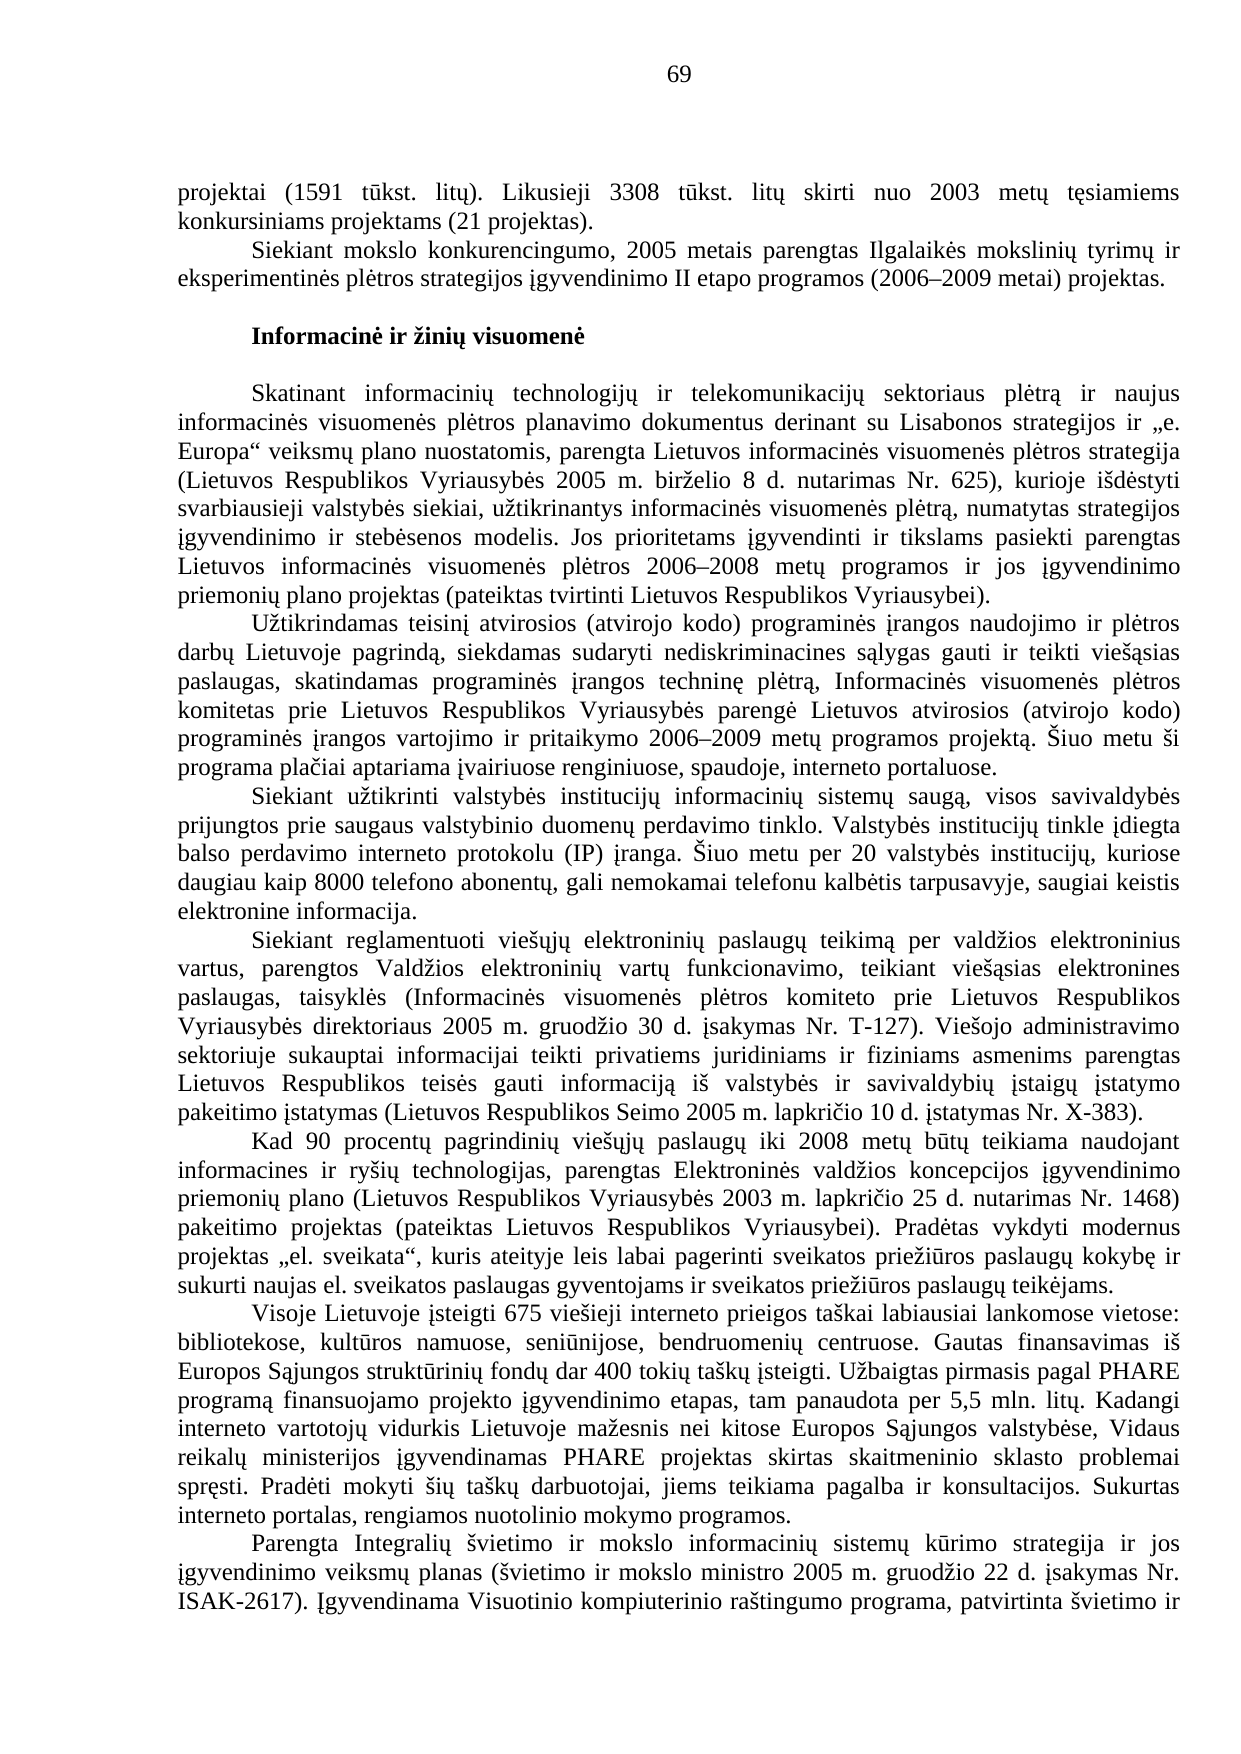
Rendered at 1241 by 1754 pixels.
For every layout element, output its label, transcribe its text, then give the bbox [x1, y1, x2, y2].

text Parengta Integralių švietimo ir mokslo informacinių sistemų kūrimo strategija ir jos įgyvendinimo veiksmų planas (švietimo ir mokslo ministro 2005 m. gruodžio 22 d. įsakymas Nr. ISAK-2617). Įgyvendinama Visuotinio kompiuterinio raštingumo programa, patvirtinta švietimo ir [177, 1528, 1181, 1615]
text projektai (1591 tūkst. litų). Likusieji 3308 tūkst. litų skirti nuo 2003 metų tęsiamiems konkursiniams projektams (21 projektas). [177, 177, 1181, 235]
text Visoje Lietuvoje įsteigti 675 viešieji interneto prieigos taškai labiausiai lankomose vietose: bibliotekose, kultūros namuose, seniūnijose, bendruomenių centruose. Gautas finansavimas iš Europos Sąjungos struktūrinių fondų dar 400 tokių taškų įsteigti. Užbaigtas pirmasis pagal PHARE programą finansuojamo projekto įgyvendinimo etapas, tam panaudota per 5,5 mln. litų. Kadangi interneto vartotojų vidurkis Lietuvoje mažesnis nei kitose Europos Sąjungos valstybėse, Vidaus reikalų ministerijos įgyvendinamas PHARE projektas skirtas skaitmeninio sklasto problemai spręsti. Pradėti mokyti šių taškų darbuotojai, jiems teikiama pagalba ir konsultacijos. Sukurtas interneto portalas, rengiamos nuotolinio mokymo programos. [177, 1298, 1181, 1528]
text Siekiant reglamentuoti viešųjų elektroninių paslaugų teikimą per valdžios elektroninius vartus, parengtos Valdžios elektroninių vartų funkcionavimo, teikiant viešąsias elektronines paslaugas, taisyklės (Informacinės visuomenės plėtros komiteto prie Lietuvos Respublikos Vyriausybės direktoriaus 2005 m. gruodžio 30 d. įsakymas Nr. T-127). Viešojo administravimo sektoriuje sukauptai informacijai teikti privatiems juridiniams ir fiziniams asmenims parengtas Lietuvos Respublikos teisės gauti informaciją iš valstybės ir savivaldybių įstaigų įstatymo pakeitimo įstatymas (Lietuvos Respublikos Seimo 2005 m. lapkričio 10 d. įstatymas Nr. X-383). [177, 925, 1181, 1126]
text Skatinant informacinių technologijų ir telekomunikacijų sektoriaus plėtrą ir naujus informacinės visuomenės plėtros planavimo dokumentus derinant su Lisabonos strategijos ir „e. Europa“ veiksmų plano nuostatomis, parengta Lietuvos informacinės visuomenės plėtros strategija (Lietuvos Respublikos Vyriausybės 2005 m. birželio 8 d. nutarimas Nr. 625), kurioje išdėstyti svarbiausieji valstybės siekiai, užtikrinantys informacinės visuomenės plėtrą, numatytas strategijos įgyvendinimo ir stebėsenos modelis. Jos prioritetams įgyvendinti ir tikslams pasiekti parengtas Lietuvos informacinės visuomenės plėtros 2006–2008 metų programos ir jos įgyvendinimo priemonių plano projektas (pateiktas tvirtinti Lietuvos Respublikos Vyriausybei). [177, 378, 1181, 608]
text Siekiant užtikrinti valstybės institucijų informacinių sistemų saugą, visos savivaldybės prijungtos prie saugaus valstybinio duomenų perdavimo tinklo. Valstybės institucijų tinkle įdiegta balso perdavimo interneto protokolu (IP) įranga. Šiuo metu per 20 valstybės institucijų, kuriose daugiau kaip 8000 telefono abonentų, gali nemokamai telefonu kalbėtis tarpusavyje, saugiai keistis elektronine informacija. [177, 781, 1181, 925]
text Siekiant mokslo konkurencingumo, 2005 metais parengtas Ilgalaikės mokslinių tyrimų ir eksperimentinės plėtros strategijos įgyvendinimo II etapo programos (2006–2009 metai) projektas. [177, 235, 1181, 292]
text Užtikrindamas teisinį atvirosios (atvirojo kodo) programinės įrangos naudojimo ir plėtros darbų Lietuvoje pagrindą, siekdamas sudaryti nediskriminacines sąlygas gauti ir teikti viešąsias paslaugas, skatindamas programinės įrangos techninę plėtrą, Informacinės visuomenės plėtros komitetas prie Lietuvos Respublikos Vyriausybės parengė Lietuvos atvirosios (atvirojo kodo) programinės įrangos vartojimo ir pritaikymo 2006–2009 metų programos projektą. Šiuo metu ši programa plačiai aptariama įvairiuose renginiuose, spaudoje, interneto portaluose. [177, 608, 1181, 781]
text Kad 90 procentų pagrindinių viešųjų paslaugų iki 2008 metų būtų teikiama naudojant informacines ir ryšių technologijas, parengtas Elektroninės valdžios koncepcijos įgyvendinimo priemonių plano (Lietuvos Respublikos Vyriausybės 2003 m. lapkričio 25 d. nutarimas Nr. 1468) pakeitimo projektas (pateiktas Lietuvos Respublikos Vyriausybei). Pradėtas vykdyti modernus projektas „el. sveikata“, kuris ateityje leis labai pagerinti sveikatos priežiūros paslaugų kokybę ir sukurti naujas el. sveikatos paslaugas gyventojams ir sveikatos priežiūros paslaugų teikėjams. [177, 1126, 1181, 1298]
text Informacinė ir žinių visuomenė [177, 321, 1181, 350]
